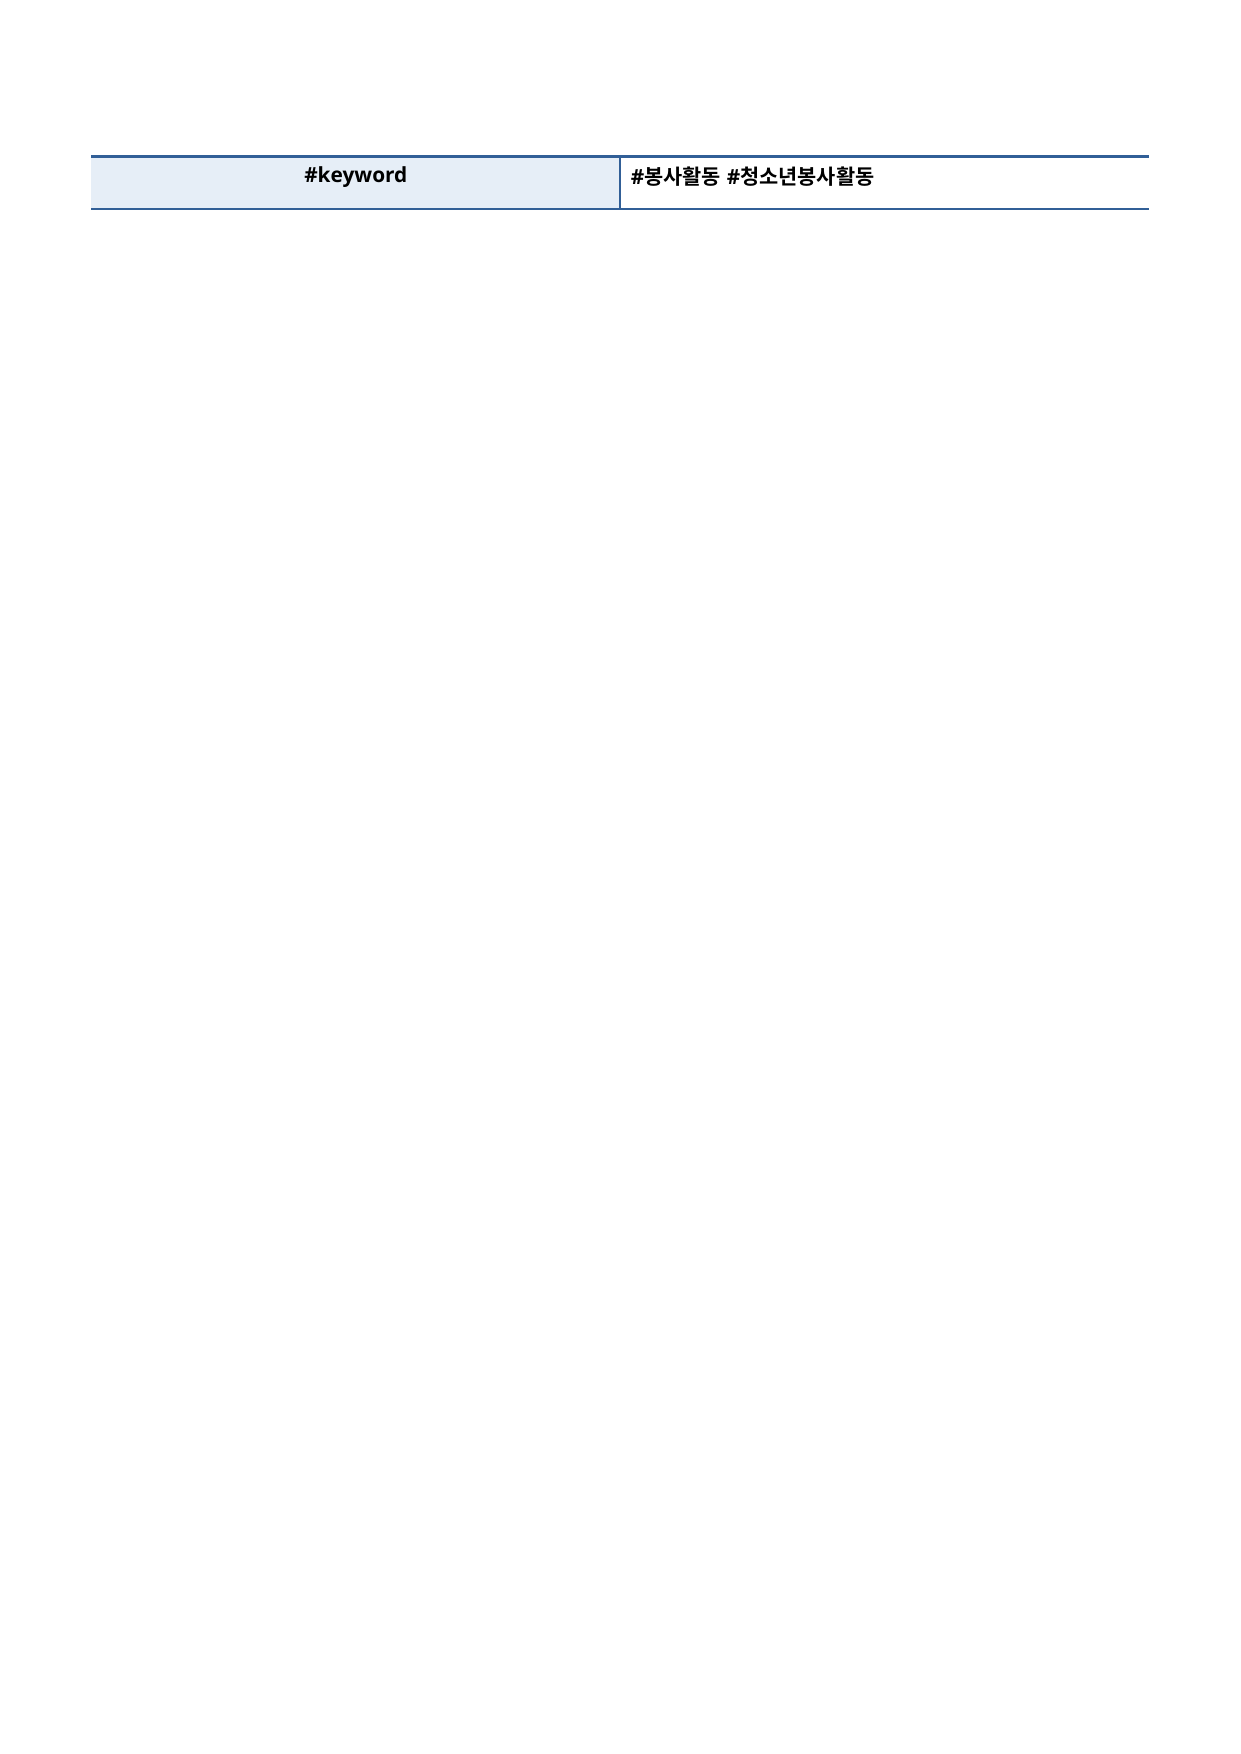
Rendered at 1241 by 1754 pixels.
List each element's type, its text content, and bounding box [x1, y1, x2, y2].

table_header #keyword [91, 158, 619, 208]
table_header #봉사활동 #청소년봉사활동 [621, 158, 1149, 208]
